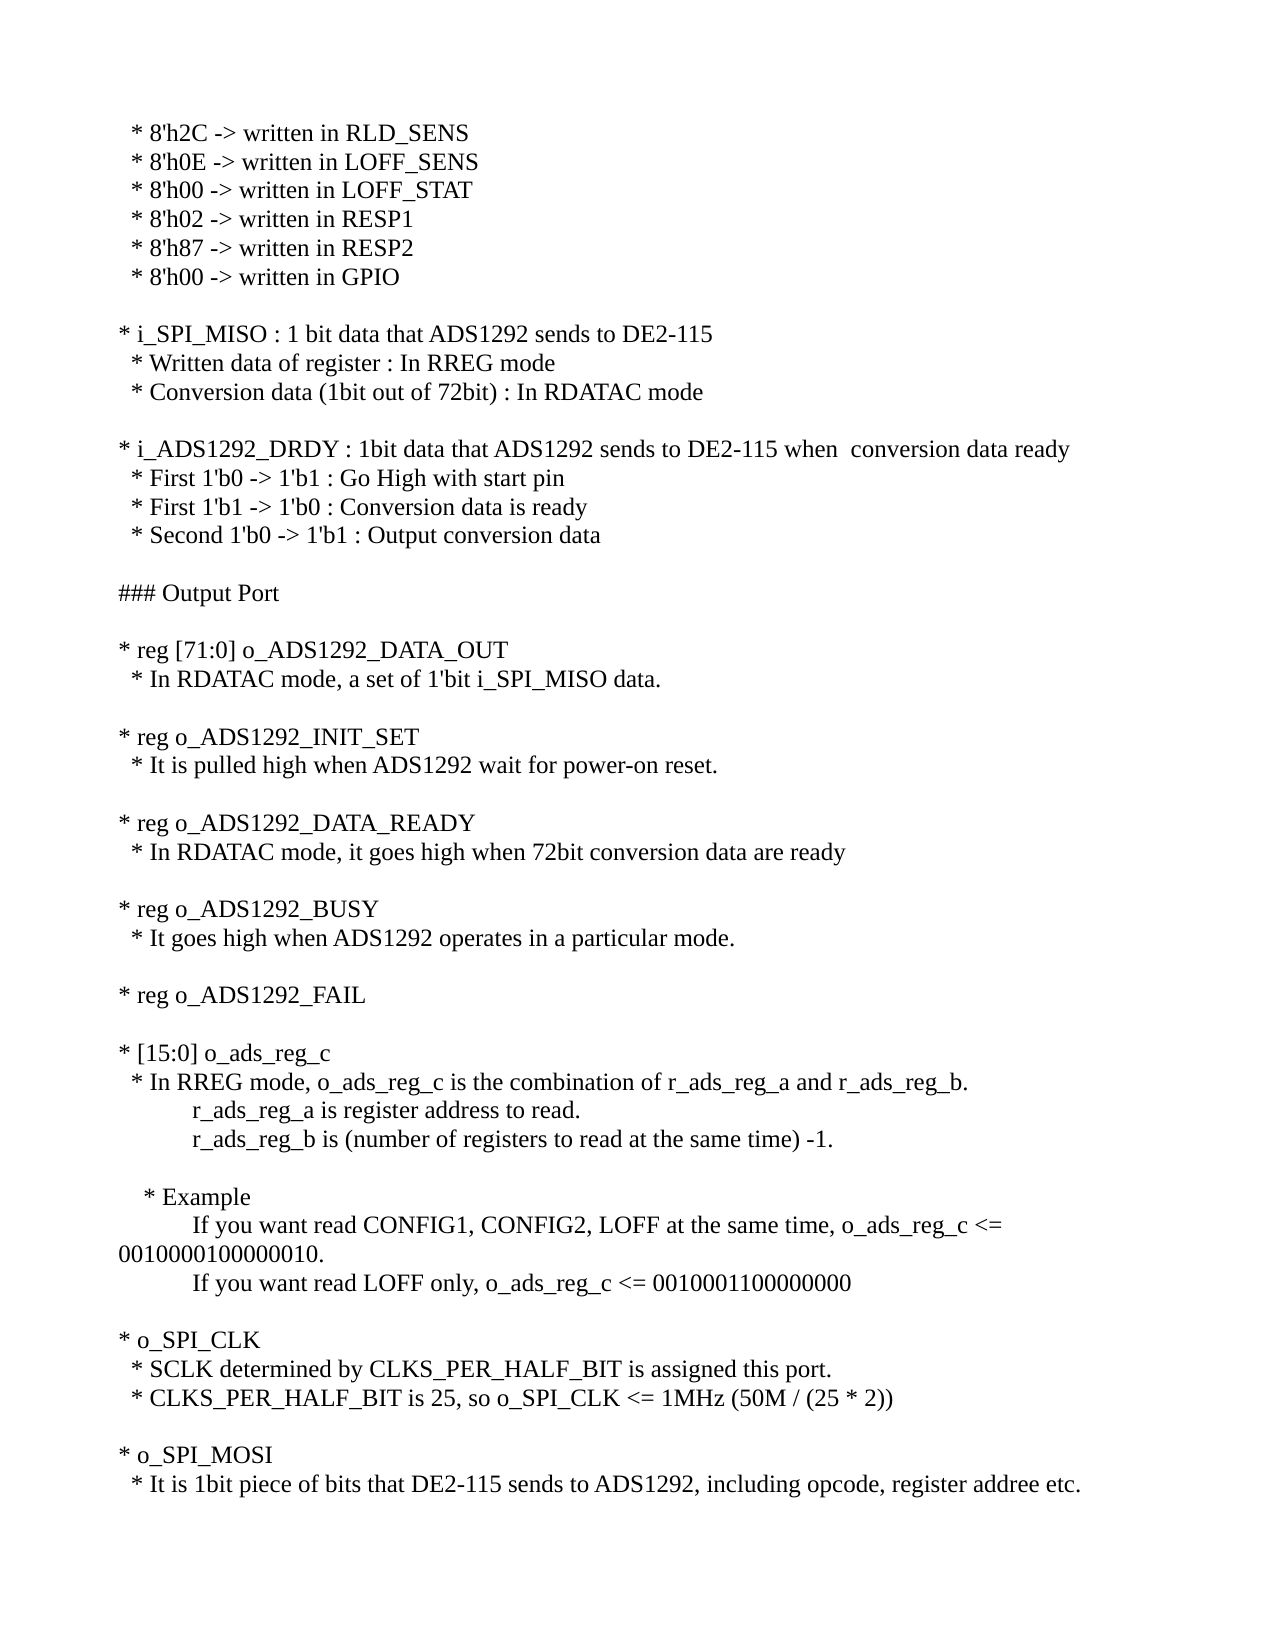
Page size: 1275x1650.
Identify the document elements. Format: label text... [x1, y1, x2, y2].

text * 8'h2C -> written in RLD_SENS [118, 118, 1157, 147]
text r_ads_reg_b is (number of registers to read at the same time) -1. [118, 1124, 1157, 1153]
text * 8'h00 -> written in LOFF_STAT [118, 176, 1157, 204]
text * 8'h87 -> written in RESP2 [118, 233, 1157, 262]
text * In RREG mode, o_ads_reg_c is the combination of r_ads_reg_a and r_ads_reg_b. [118, 1067, 1157, 1096]
text * i_ADS1292_DRDY : 1bit data that ADS1292 sends to DE2-115 when conversion data ready [118, 434, 1157, 463]
text * reg [71:0] o_ADS1292_DATA_OUT [118, 636, 1157, 664]
text * Conversion data (1bit out of 72bit) : In RDATAC mode [118, 377, 1157, 406]
text If you want read CONFIG1, CONFIG2, LOFF at the same time, o_ads_reg_c <= 0010000100000010. [118, 1211, 1157, 1268]
text * It goes high when ADS1292 operates in a particular mode. [118, 923, 1157, 952]
text * o_SPI_MOSI [118, 1441, 1157, 1469]
text * i_SPI_MISO : 1 bit data that ADS1292 sends to DE2-115 [118, 319, 1157, 348]
text * 8'h0E -> written in LOFF_SENS [118, 147, 1157, 176]
text * It is 1bit piece of bits that DE2-115 sends to ADS1292, including opcode, register addree etc. [118, 1469, 1157, 1498]
text ### Output Port [118, 578, 1157, 607]
text * [15:0] o_ads_reg_c [118, 1038, 1157, 1067]
text * In RDATAC mode, it goes high when 72bit conversion data are ready [118, 837, 1157, 866]
text * 8'h00 -> written in GPIO [118, 262, 1157, 291]
text * SCLK determined by CLKS_PER_HALF_BIT is assigned this port. [118, 1354, 1157, 1383]
text * In RDATAC mode, a set of 1'bit i_SPI_MISO data. [118, 664, 1157, 693]
text * o_SPI_CLK [118, 1326, 1157, 1354]
text * It is pulled high when ADS1292 wait for power-on reset. [118, 751, 1157, 779]
text * 8'h02 -> written in RESP1 [118, 204, 1157, 233]
text * First 1'b1 -> 1'b0 : Conversion data is ready [118, 492, 1157, 521]
text * Example [118, 1182, 1157, 1211]
text * Second 1'b0 -> 1'b1 : Output conversion data [118, 521, 1157, 549]
text * reg o_ADS1292_DATA_READY [118, 808, 1157, 837]
text * Written data of register : In RREG mode [118, 348, 1157, 377]
text r_ads_reg_a is register address to read. [118, 1096, 1157, 1124]
text * reg o_ADS1292_INIT_SET [118, 722, 1157, 751]
text * reg o_ADS1292_FAIL [118, 981, 1157, 1009]
text * CLKS_PER_HALF_BIT is 25, so o_SPI_CLK <= 1MHz (50M / (25 * 2)) [118, 1383, 1157, 1412]
text If you want read LOFF only, o_ads_reg_c <= 0010001100000000 [118, 1268, 1157, 1297]
text * First 1'b0 -> 1'b1 : Go High with start pin [118, 463, 1157, 492]
text * reg o_ADS1292_BUSY [118, 894, 1157, 923]
